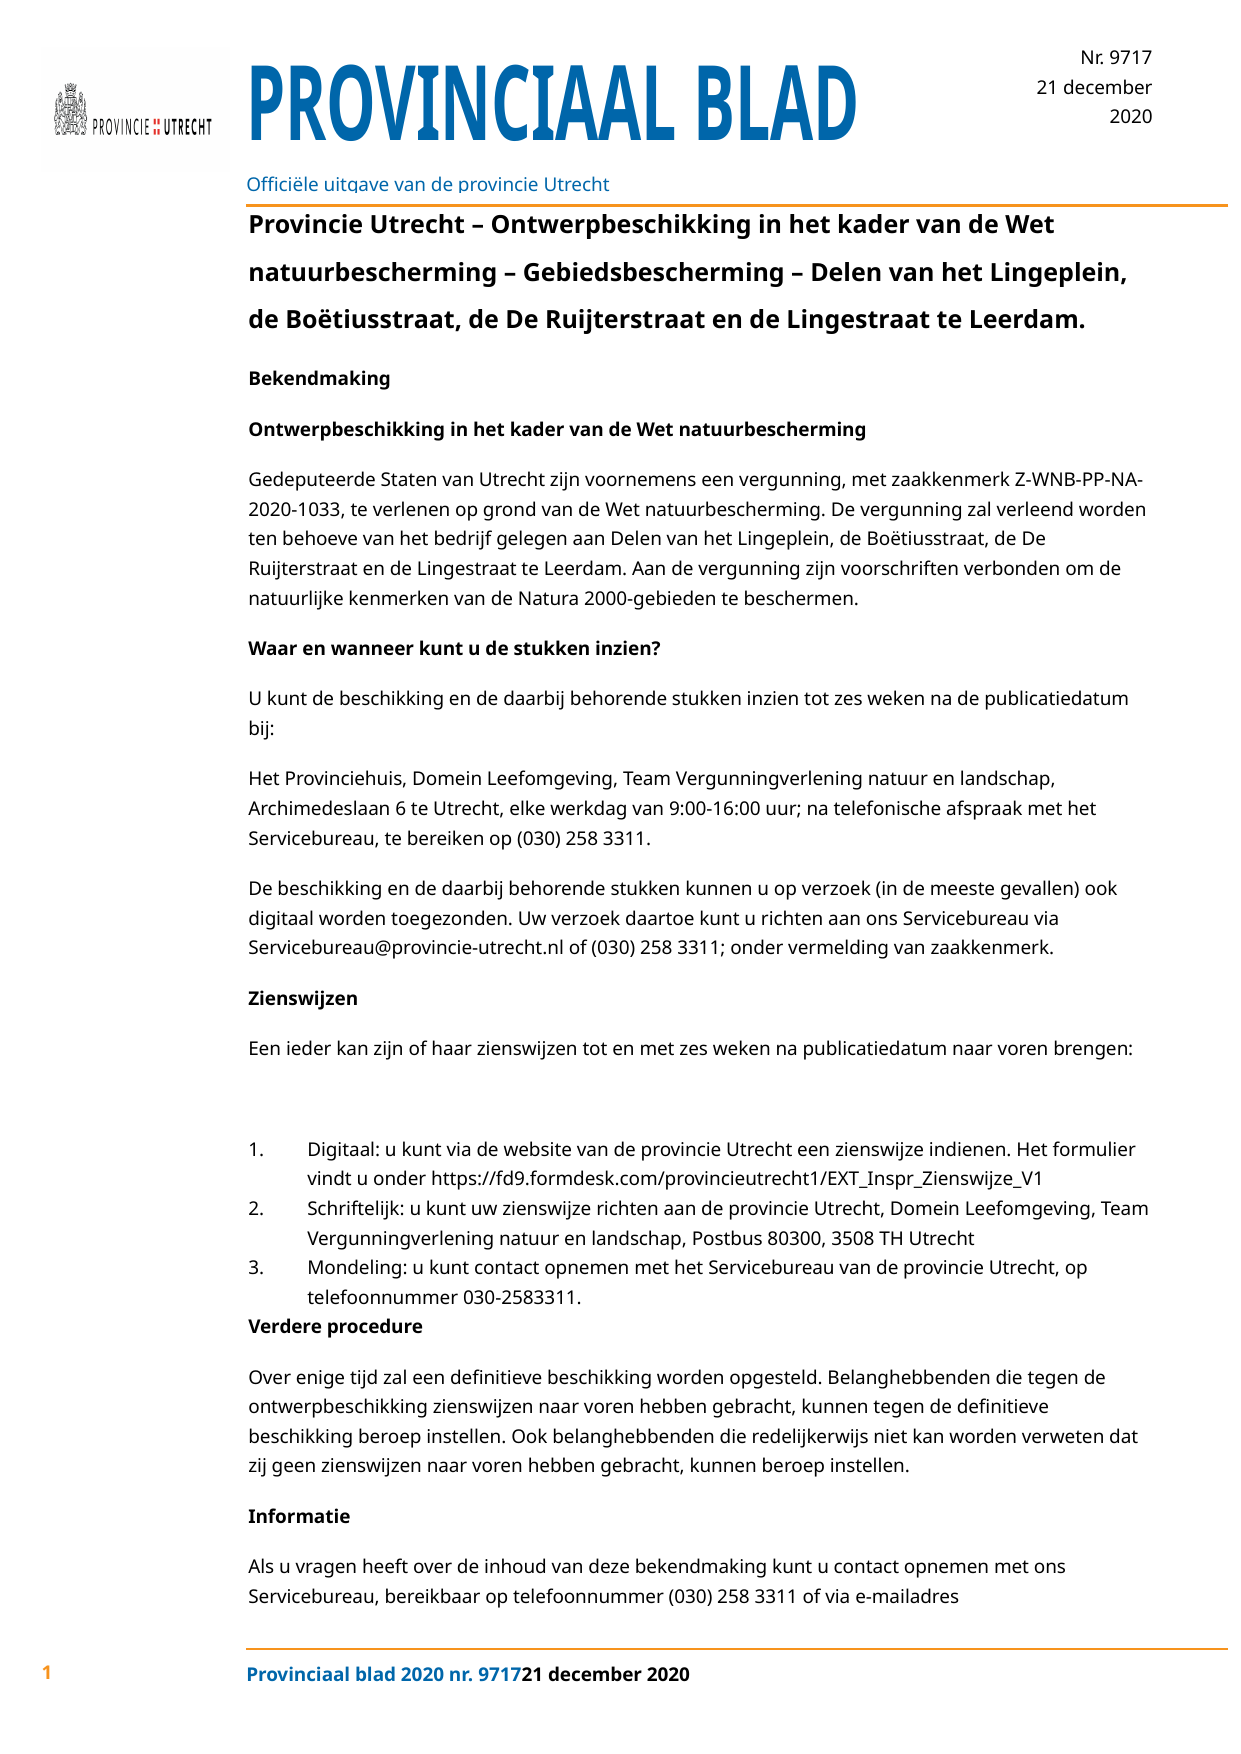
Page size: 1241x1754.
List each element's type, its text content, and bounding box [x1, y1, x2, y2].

text Ontwerpbeschikking in het kader van de Wet natuurbescherming [248, 416, 1152, 442]
text Over enige tijd zal een definitieve beschikking worden opgesteld. Belanghebbenden die tegen de ontwerpbeschikking zienswijzen naar voren hebben gebracht, kunnen tegen de definitieve beschikking beroep instellen. Ook belanghebbenden die redelijkerwijs niet kan worden verweten dat zij geen zienswijzen naar voren hebben gebracht, kunnen beroep instellen. [248, 1364, 1152, 1478]
list Schriftelijk: u kunt uw zienswijze richten aan de provincie Utrecht, Domein Leefomgeving, Team Vergunningverlening natuur en landschap, Postbus 80300, 3508 TH Utrecht [248, 1195, 1152, 1250]
text Als u vragen heeft over de inhoud van deze bekendmaking kunt u contact opnemen met ons Servicebureau, bereikbaar op telefoonnummer (030) 258 3311 of via e-mailadres [248, 1553, 1152, 1609]
text Bekendmaking [248, 366, 1152, 391]
text Informatie [248, 1503, 1152, 1529]
text Provincie Utrecht – Ontwerpbeschikking in het kader van de Wet natuurbescherming – Gebiedsbescherming – Delen van het Lingeplein, de Boëtiusstraat, de De Ruijterstraat en de Lingestraat te Leerdam. [248, 207, 1152, 336]
text Een ieder kan zijn of haar zienswijzen tot en met zes weken na publicatiedatum naar voren brengen: [248, 1035, 1152, 1061]
text Het Provinciehuis, Domein Leefomgeving, Team Vergunningverlening natuur en landschap, Archimedeslaan 6 te Utrecht, elke werkdag van 9:00-16:00 uur; na telefonische afspraak met het Servicebureau, te bereiken op (030) 258 3311. [248, 766, 1152, 850]
text Gedeputeerde Staten van Utrecht zijn voornemens een vergunning, met zaakkenmerk Z-WNB-PP-NA-2020-1033, te verlenen op grond van de Wet natuurbescherming. De vergunning zal verleend worden ten behoeve van het bedrijf gelegen aan Delen van het Lingeplein, de Boëtiusstraat, de De Ruijterstraat en de Lingestraat te Leerdam. Aan de vergunning zijn voorschriften verbonden om de natuurlijke kenmerken van de Natura 2000-gebieden te beschermen. [248, 466, 1152, 610]
text Verdere procedure [248, 1313, 1152, 1339]
text Waar en wanneer kunt u de stukken inzien? [248, 635, 1152, 661]
text U kunt de beschikking en de daarbij behorende stukken inzien tot zes weken na de publicatiedatum bij: [248, 686, 1152, 741]
text Zienswijzen [248, 985, 1152, 1010]
list Mondeling: u kunt contact opnemen met het Servicebureau van de provincie Utrecht, op telefoonnummer 030-2583311. [248, 1254, 1152, 1309]
picture [41, 47, 231, 172]
text De beschikking en de daarbij behorende stukken kunnen u op verzoek (in de meeste gevallen) ook digitaal worden toegezonden. Uw verzoek daartoe kunt u richten aan ons Servicebureau via Servicebureau@provincie-utrecht.nl of (030) 258 3311; onder vermelding van zaakkenmerk. [248, 875, 1152, 960]
list Digitaal: u kunt via de website van de provincie Utrecht een zienswijze indienen. Het formulier vindt u onder https://fd9.formdesk.com/provincieutrecht1/EXT_Inspr_Zienswijze_V1 [248, 1136, 1152, 1191]
